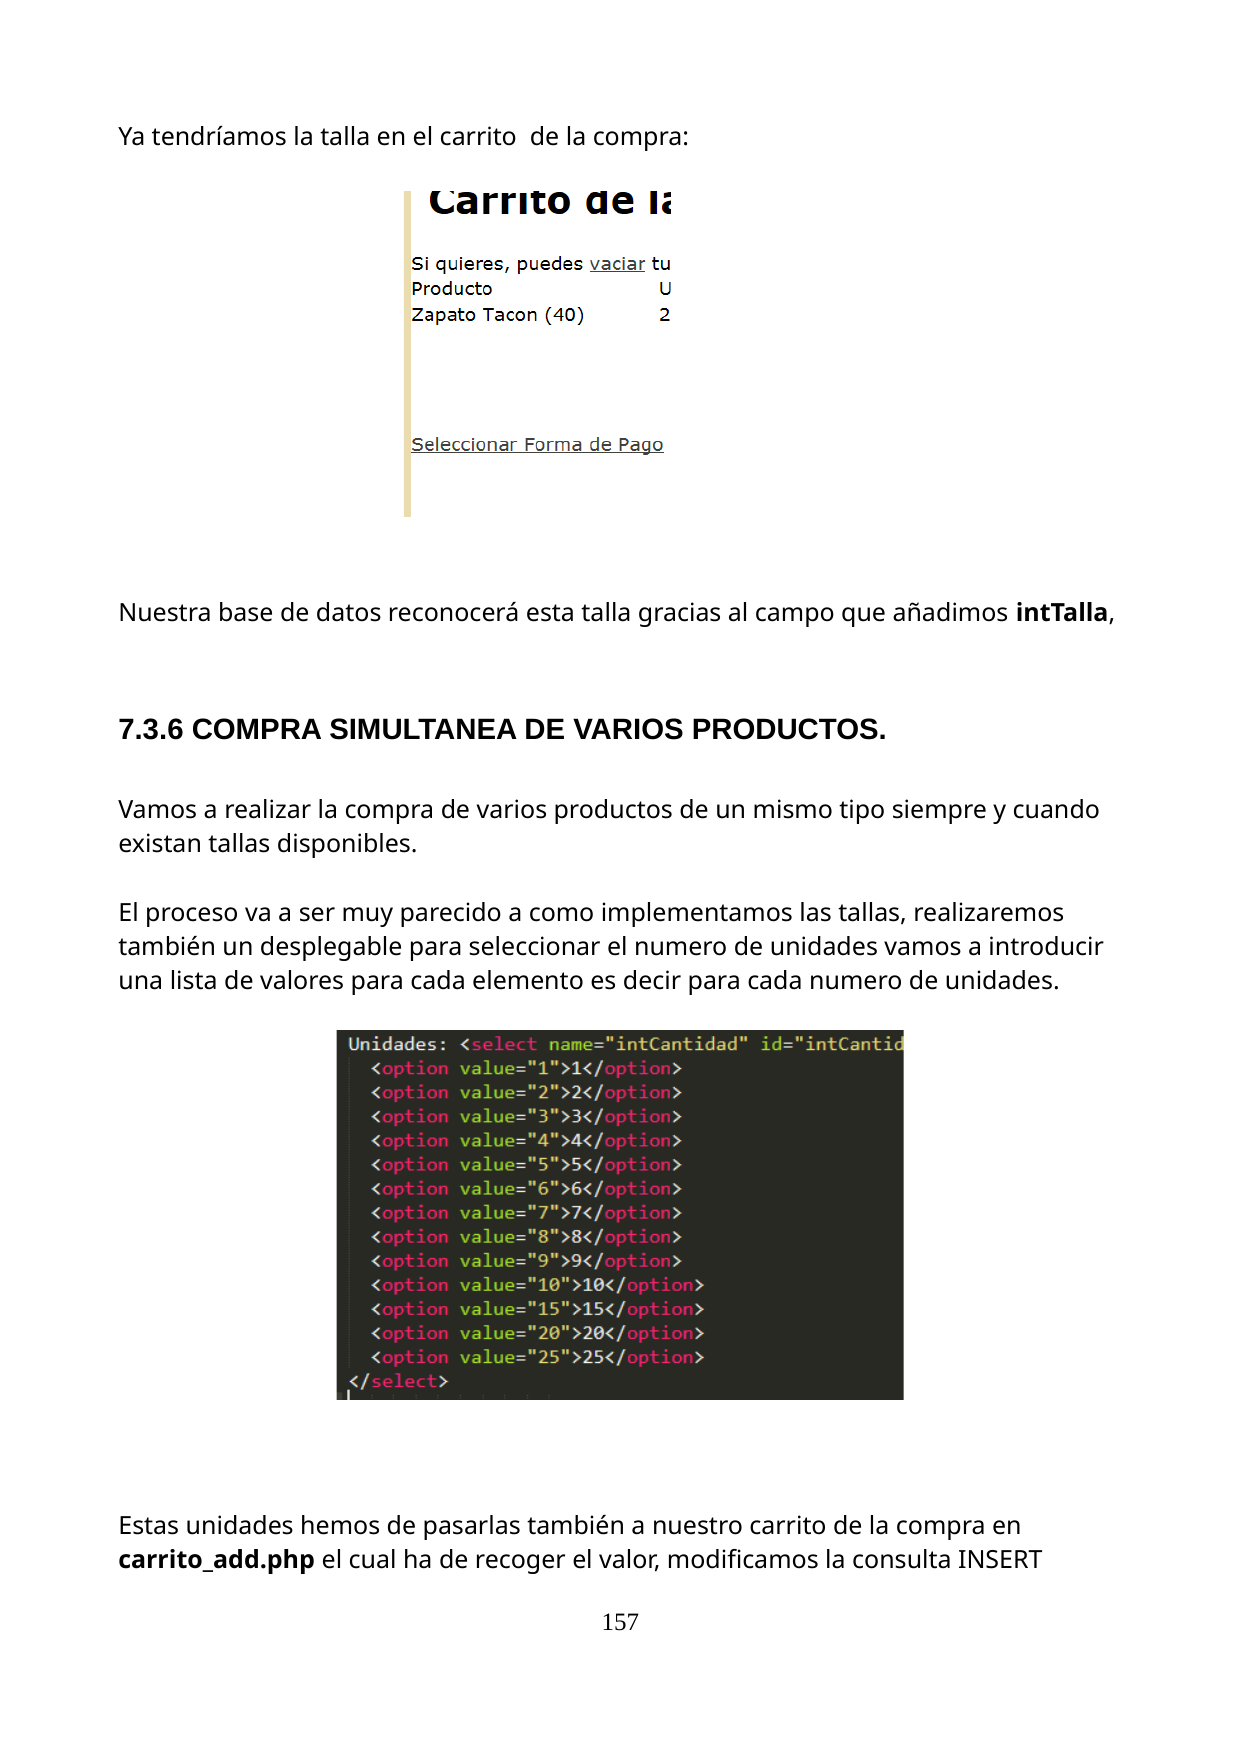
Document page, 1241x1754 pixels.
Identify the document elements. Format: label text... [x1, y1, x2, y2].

picture [403, 191, 671, 517]
text Estas unidades hemos de pasarlas también a nuestro carrito de la compra en carrito_add.php el cual ha de recoger el valor, modificamos la consulta INSERT [118, 1507, 1122, 1576]
picture [336, 1030, 904, 1400]
text Nuestra base de datos reconocerá esta talla gracias al campo que añadimos intTalla, [118, 595, 1122, 629]
text Ya tendríamos la talla en el carrito de la compra: [118, 118, 1122, 152]
text Vamos a realizar la compra de varios productos de un mismo tipo siempre y cuando existan tallas disponibles. [118, 792, 1122, 860]
subtitle 7.3.6 COMPRA SIMULTANEA DE VARIOS PRODUCTOS. [118, 712, 1122, 746]
text El proceso va a ser muy parecido a como implementamos las tallas, realizaremos también un desplegable para seleccionar el numero de unidades vamos a introducir una lista de valores para cada elemento es decir para cada numero de unidades. [118, 894, 1122, 996]
